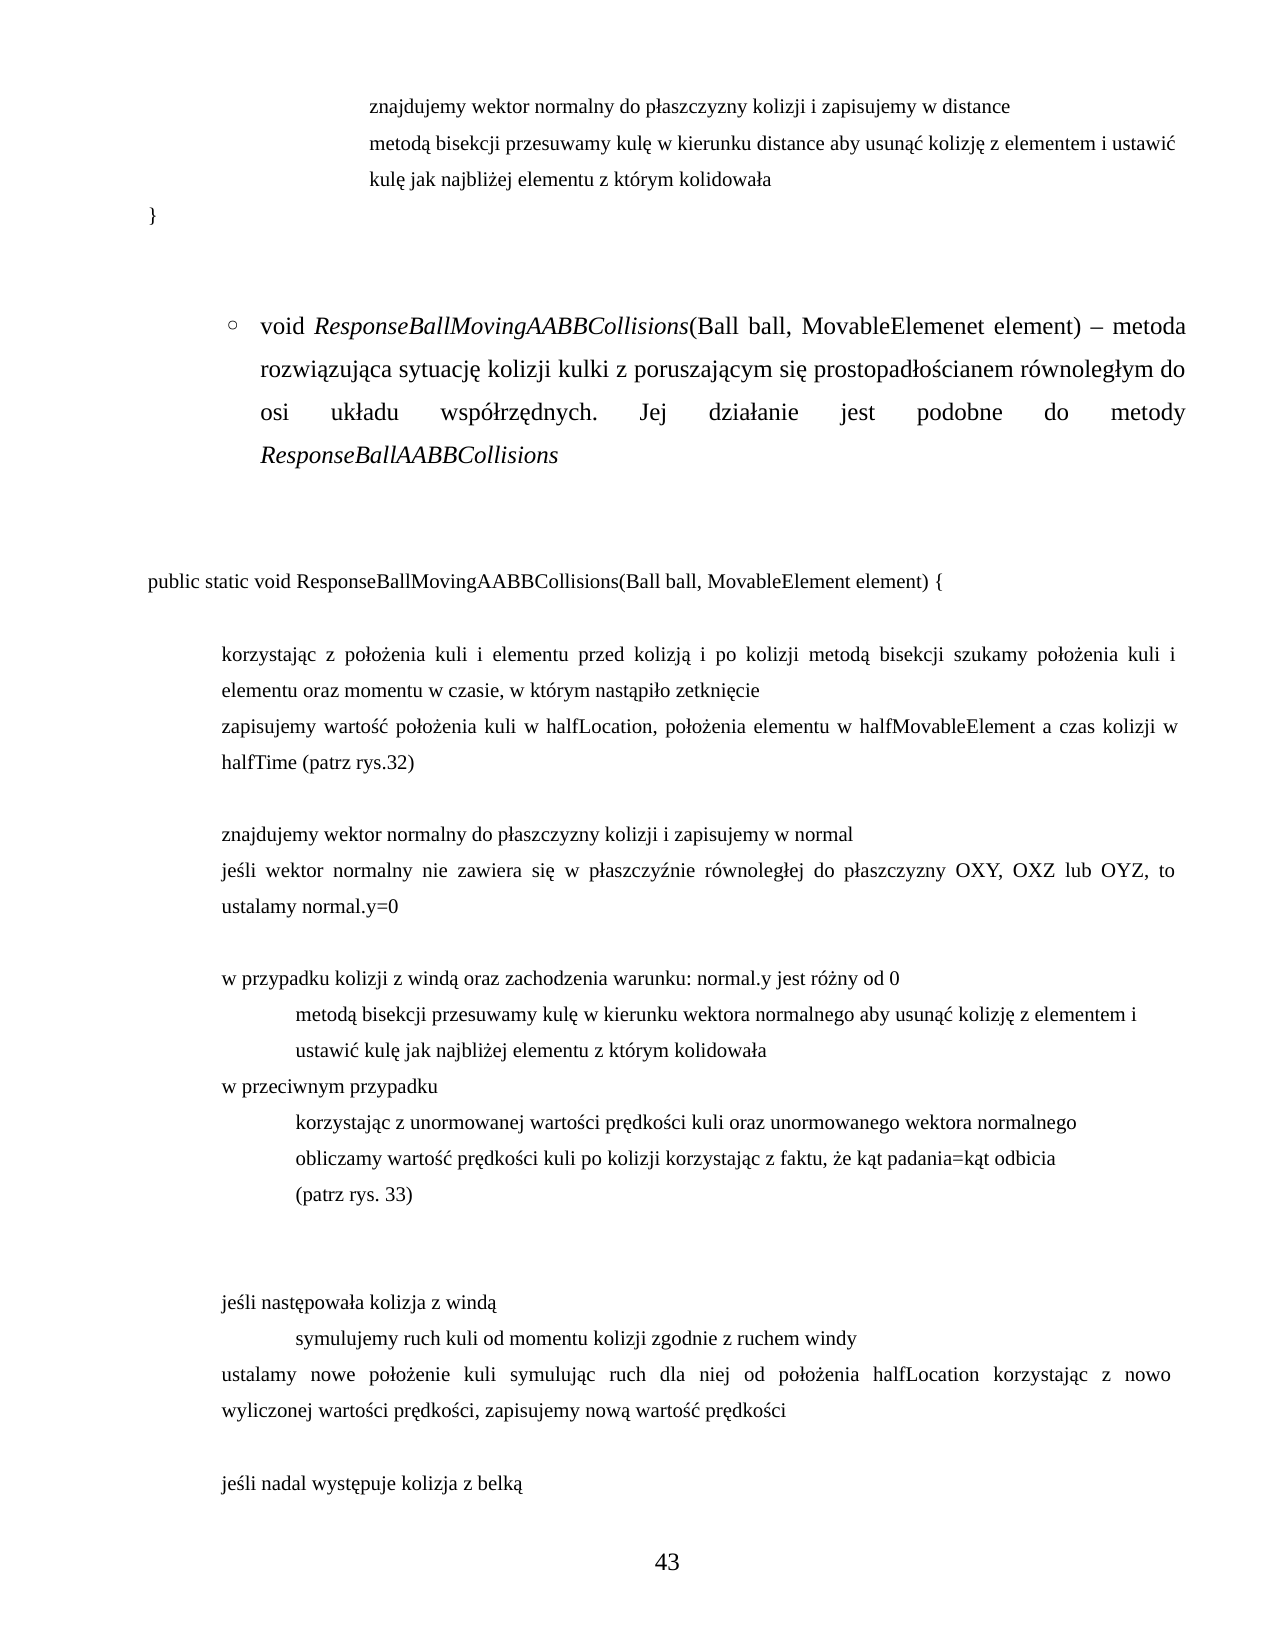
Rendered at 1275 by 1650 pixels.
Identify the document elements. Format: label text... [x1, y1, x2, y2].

text public static void ResponseBallMovingAABBCollisions(Ball ball, MovableElement element) { [148, 569, 1186, 593]
text zapisujemy wartość położenia kuli w halfLocation, położenia elementu w halfMovableElement a czas kolizji w halfTime (patrz rys.32) [148, 714, 1186, 774]
text znajdujemy wektor normalny do płaszczyzny kolizji i zapisujemy w distance [148, 94, 1186, 118]
text w przypadku kolizji z windą oraz zachodzenia warunku: normal.y jest różny od 0 [148, 966, 1186, 990]
text ustalamy nowe położenie kuli symulując ruch dla niej od położenia halfLocation korzystając z nowo wyliczonej wartości prędkości, zapisujemy nową wartość prędkości [148, 1362, 1186, 1422]
text w przeciwnym przypadku [148, 1074, 1186, 1098]
text symulujemy ruch kuli od momentu kolizji zgodnie z ruchem windy [148, 1326, 1186, 1350]
text (patrz rys. 33) [148, 1182, 1186, 1206]
list void ResponseBallMovingAABBCollisions(Ball ball, MovableElemenet element) – metoda rozwiązująca sytuację kolizji kulki z poruszającym się prostopadłościanem równoległym do osi układu współrzędnych. Jej działanie jest podobne do metody ResponseBallAABBCollisions [223, 311, 1186, 469]
text } [148, 203, 1186, 227]
text jeśli nadal występuje kolizja z belką [148, 1471, 1186, 1494]
text metodą bisekcji przesuwamy kulę w kierunku wektora normalnego aby usunąć kolizję z elementem i ustawić kulę jak najbliżej elementu z którym kolidowała [148, 1002, 1186, 1062]
text korzystając z unormowanej wartości prędkości kuli oraz unormowanego wektora normalnego obliczamy wartość prędkości kuli po kolizji korzystając z faktu, że kąt padania=kąt odbicia [148, 1110, 1186, 1170]
text metodą bisekcji przesuwamy kulę w kierunku distance aby usunąć kolizję z elementem i ustawić kulę jak najbliżej elementu z którym kolidowała [148, 131, 1186, 191]
text jeśli następowała kolizja z windą [148, 1290, 1186, 1314]
text znajdujemy wektor normalny do płaszczyzny kolizji i zapisujemy w normal [148, 822, 1186, 846]
text jeśli wektor normalny nie zawiera się w płaszczyźnie równoległej do płaszczyzny OXY, OXZ lub OYZ, to ustalamy normal.y=0 [148, 858, 1186, 918]
text korzystając z położenia kuli i elementu przed kolizją i po kolizji metodą bisekcji szukamy położenia kuli i elementu oraz momentu w czasie, w którym nastąpiło zetknięcie [148, 642, 1186, 702]
